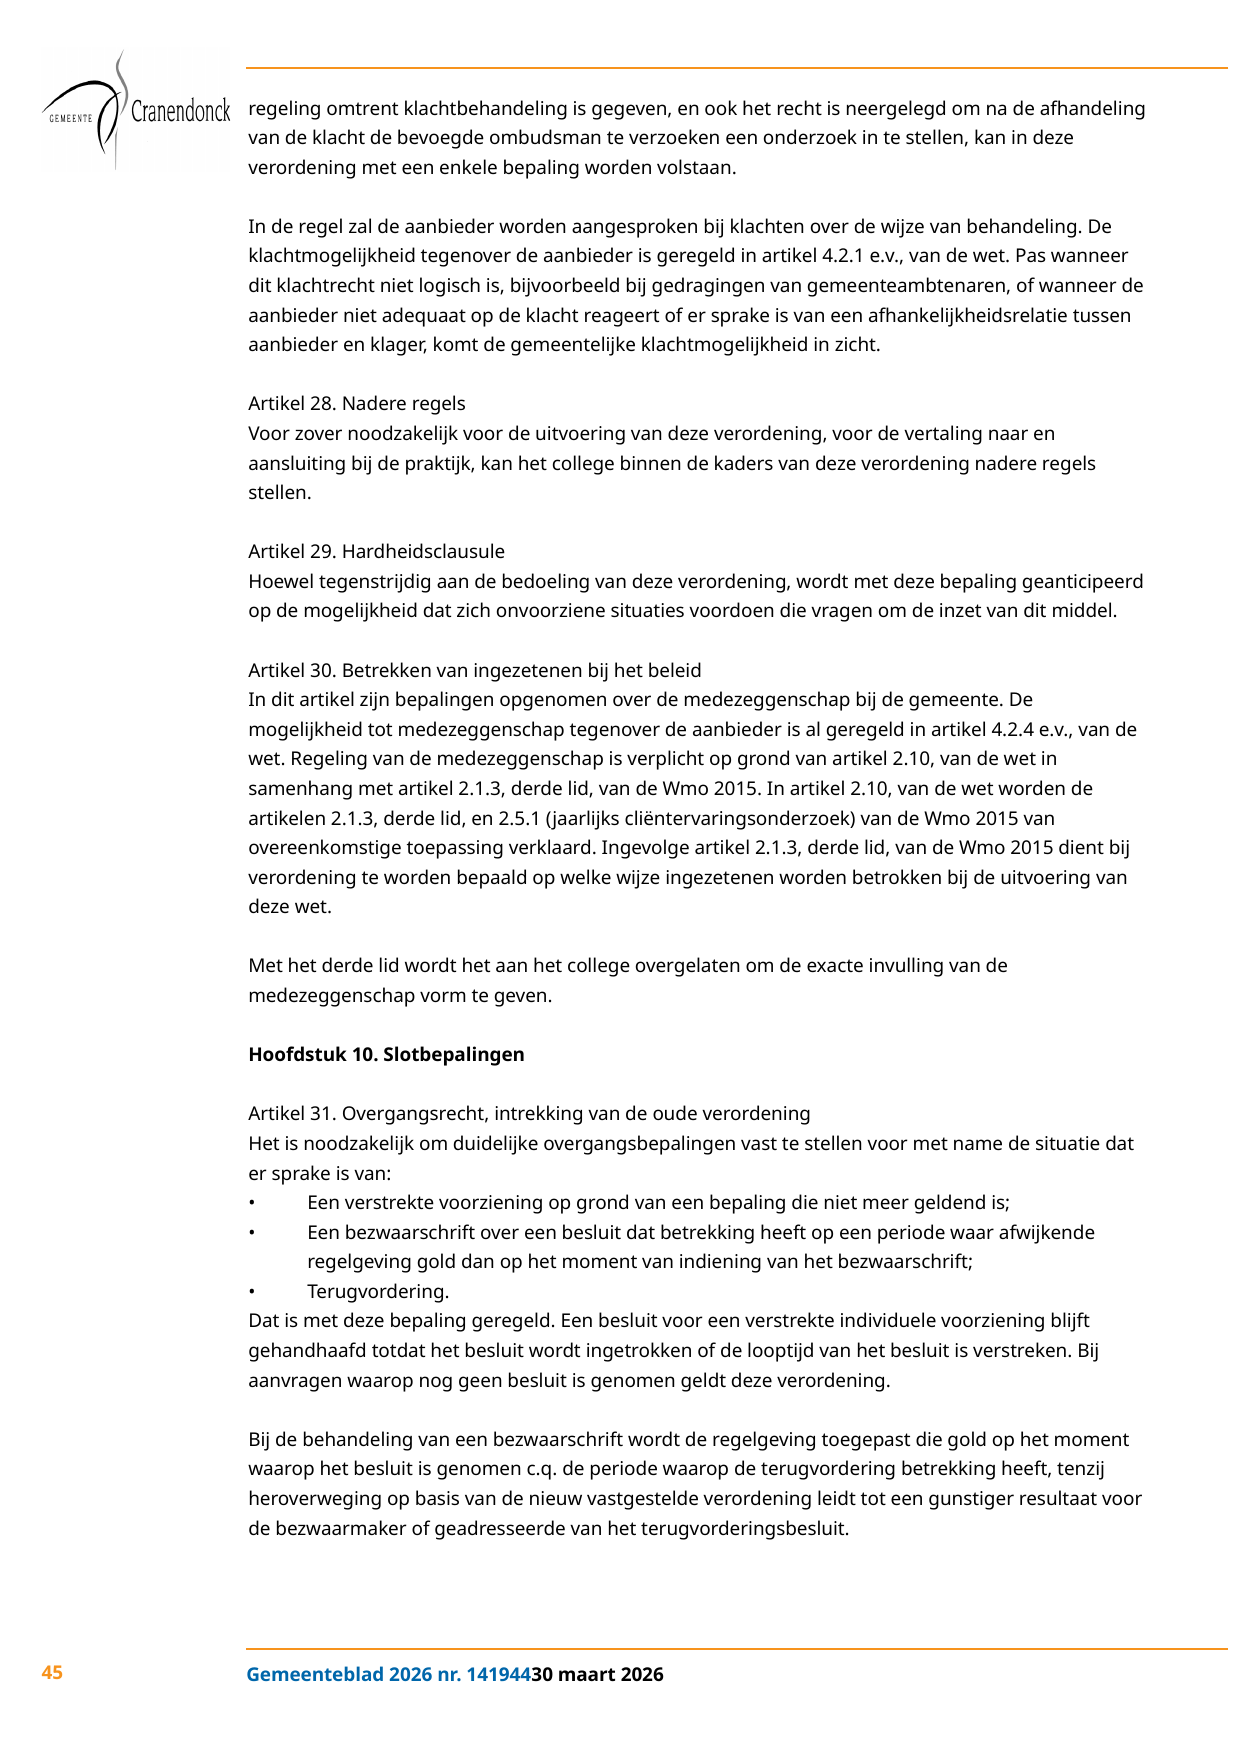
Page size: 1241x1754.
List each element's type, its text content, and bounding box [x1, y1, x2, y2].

text In dit artikel zijn bepalingen opgenomen over de medezeggenschap bij de gemeente. De mogelijkheid tot medezeggenschap tegenover de aanbieder is al geregeld in artikel 4.2.4 e.v., van de wet. Regeling van de medezeggenschap is verplicht op grond van artikel 2.10, van de wet in samenhang met artikel 2.1.3, derde lid, van de Wmo 2015. In artikel 2.10, van de wet worden de artikelen 2.1.3, derde lid, en 2.5.1 (jaarlijks cliëntervaringsonderzoek) van de Wmo 2015 van overeenkomstige toepassing verklaard. Ingevolge artikel 2.1.3, derde lid, van de Wmo 2015 dient bij verordening te worden bepaald op welke wijze ingezetenen worden betrokken bij de uitvoering van deze wet. [248, 686, 1152, 919]
text Artikel 30. Betrekken van ingezetenen bij het beleid [248, 657, 1152, 683]
text Het is noodzakelijk om duidelijke overgangsbepalingen vast te stellen voor met name de situatie dat er sprake is van: [248, 1130, 1152, 1186]
text Artikel 31. Overgangsrecht, intrekking van de oude verordening [248, 1101, 1152, 1126]
list Een bezwaarschrift over een besluit dat betrekking heeft op een periode waar afwijkende regelgeving gold dan op het moment van indiening van het bezwaarschrift; [248, 1219, 1152, 1274]
text Artikel 29. Hardheidsclausule [248, 538, 1152, 564]
picture [41, 47, 231, 172]
text Hoofdstuk 10. Slotbepalingen [248, 1041, 1152, 1067]
list Terugvordering. [248, 1278, 1152, 1304]
text In de regel zal de aanbieder worden aangesproken bij klachten over de wijze van behandeling. De klachtmogelijkheid tegenover de aanbieder is geregeld in artikel 4.2.1 e.v., van de wet. Pas wanneer dit klachtrecht niet logisch is, bijvoorbeeld bij gedragingen van gemeenteambtenaren, of wanneer de aanbieder niet adequaat op de klacht reageert of er sprake is van een afhankelijkheidsrelatie tussen aanbieder en klager, komt de gemeentelijke klachtmogelijkheid in zicht. [248, 213, 1152, 357]
list Een verstrekte voorziening op grond van een bepaling die niet meer geldend is; [248, 1189, 1152, 1215]
text Dat is met deze bepaling geregeld. Een besluit voor een verstrekte individuele voorziening blijft gehandhaafd totdat het besluit wordt ingetrokken of de looptijd van het besluit is verstreken. Bij aanvragen waarop nog geen besluit is genomen geldt deze verordening. [248, 1308, 1152, 1393]
text Hoewel tegenstrijdig aan de bedoeling van deze verordening, wordt met deze bepaling geanticipeerd op de mogelijkheid dat zich onvoorziene situaties voordoen die vragen om de inzet van dit middel. [248, 568, 1152, 623]
text Voor zover noodzakelijk voor de uitvoering van deze verordening, voor de vertaling naar en aansluiting bij de praktijk, kan het college binnen de kaders van deze verordening nadere regels stellen. [248, 420, 1152, 505]
text regeling omtrent klachtbehandeling is gegeven, en ook het recht is neergelegd om na de afhandeling van de klacht de bevoegde ombudsman te verzoeken een onderzoek in te stellen, kan in deze verordening met een enkele bepaling worden volstaan. [248, 95, 1152, 180]
text Artikel 28. Nadere regels [248, 391, 1152, 416]
text Met het derde lid wordt het aan het college overgelaten om de exacte invulling van de medezeggenschap vorm te geven. [248, 953, 1152, 1008]
text Bij de behandeling van een bezwaarschrift wordt de regelgeving toegepast die gold op het moment waarop het besluit is genomen c.q. de periode waarop de terugvordering betrekking heeft, tenzij heroverweging op basis van de nieuw vastgestelde verordening leidt tot een gunstiger resultaat voor de bezwaarmaker of geadresseerde van het terugvorderingsbesluit. [248, 1426, 1152, 1541]
